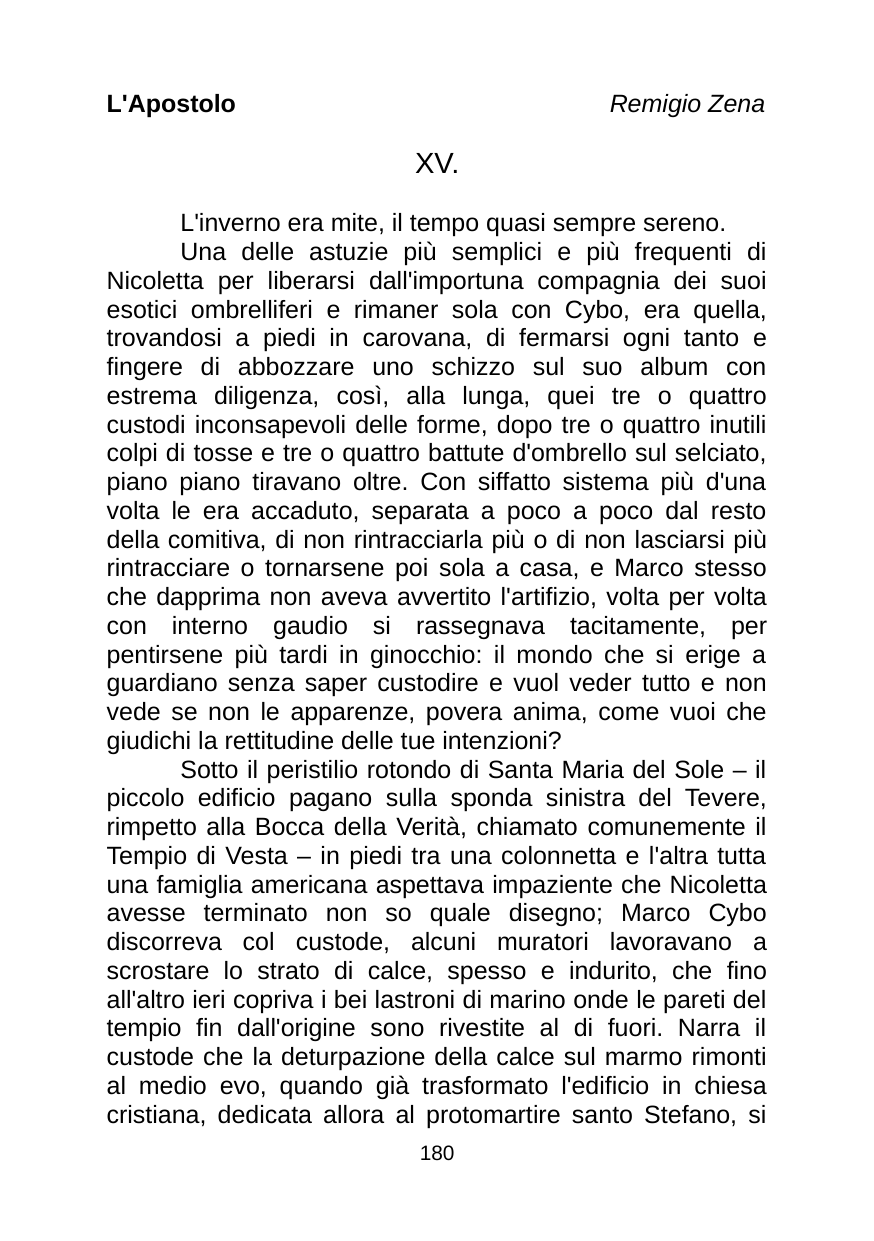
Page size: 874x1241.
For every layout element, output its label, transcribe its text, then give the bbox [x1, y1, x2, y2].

text Una delle astuzie più semplici e più frequenti di Nicoletta per liberarsi dall'importuna compagnia dei suoi esotici ombrelliferi e rimaner sola con Cybo, era quella, trovandosi a piedi in carovana, di fermarsi ogni tanto e fingere di abbozzare uno schizzo sul suo album con estrema diligenza, così, alla lunga, quei tre o quattro custodi inconsapevoli delle forme, dopo tre o quattro inutili colpi di tosse e tre o quattro battute d'ombrello sul selciato, piano piano tiravano oltre. Con siffatto sistema più d'una volta le era accaduto, separata a poco a poco dal resto della comitiva, di non rintracciarla più o di non lasciarsi più rintracciare o tornarsene poi sola a casa, e Marco stesso che dapprima non aveva avvertito l'artifizio, volta per volta con interno gaudio si rassegnava tacitamente, per pentirsene più tardi in ginocchio: il mondo che si erige a guardiano senza saper custodire e vuol veder tutto e non vede se non le apparenze, povera anima, come vuoi che giudichi la rettitudine delle tue intenzioni? [106, 237, 768, 755]
text Sotto il peristilio rotondo di Santa Maria del Sole – il piccolo edificio pagano sulla sponda sinistra del Tevere, rimpetto alla Bocca della Verità, chiamato comunemente il Tempio di Vesta – in piedi tra una colonnetta e l'altra tutta una famiglia americana aspettava impaziente che Nicoletta avesse terminato non so quale disegno; Marco Cybo discorreva col custode, alcuni muratori lavoravano a scrostare lo strato di calce, spesso e indurito, che fino all'altro ieri copriva i bei lastroni di marino onde le pareti del tempio fin dall'origine sono rivestite al di fuori. Narra il custode che la deturpazione della calce sul marmo rimonti al medio evo, quando già trasformato l'edificio in chiesa cristiana, dedicata allora al protomartire santo Stefano, si [106, 755, 768, 1128]
subtitle XV. [106, 146, 768, 180]
text L'inverno era mite, il tempo quasi sempre sereno. [106, 208, 768, 237]
